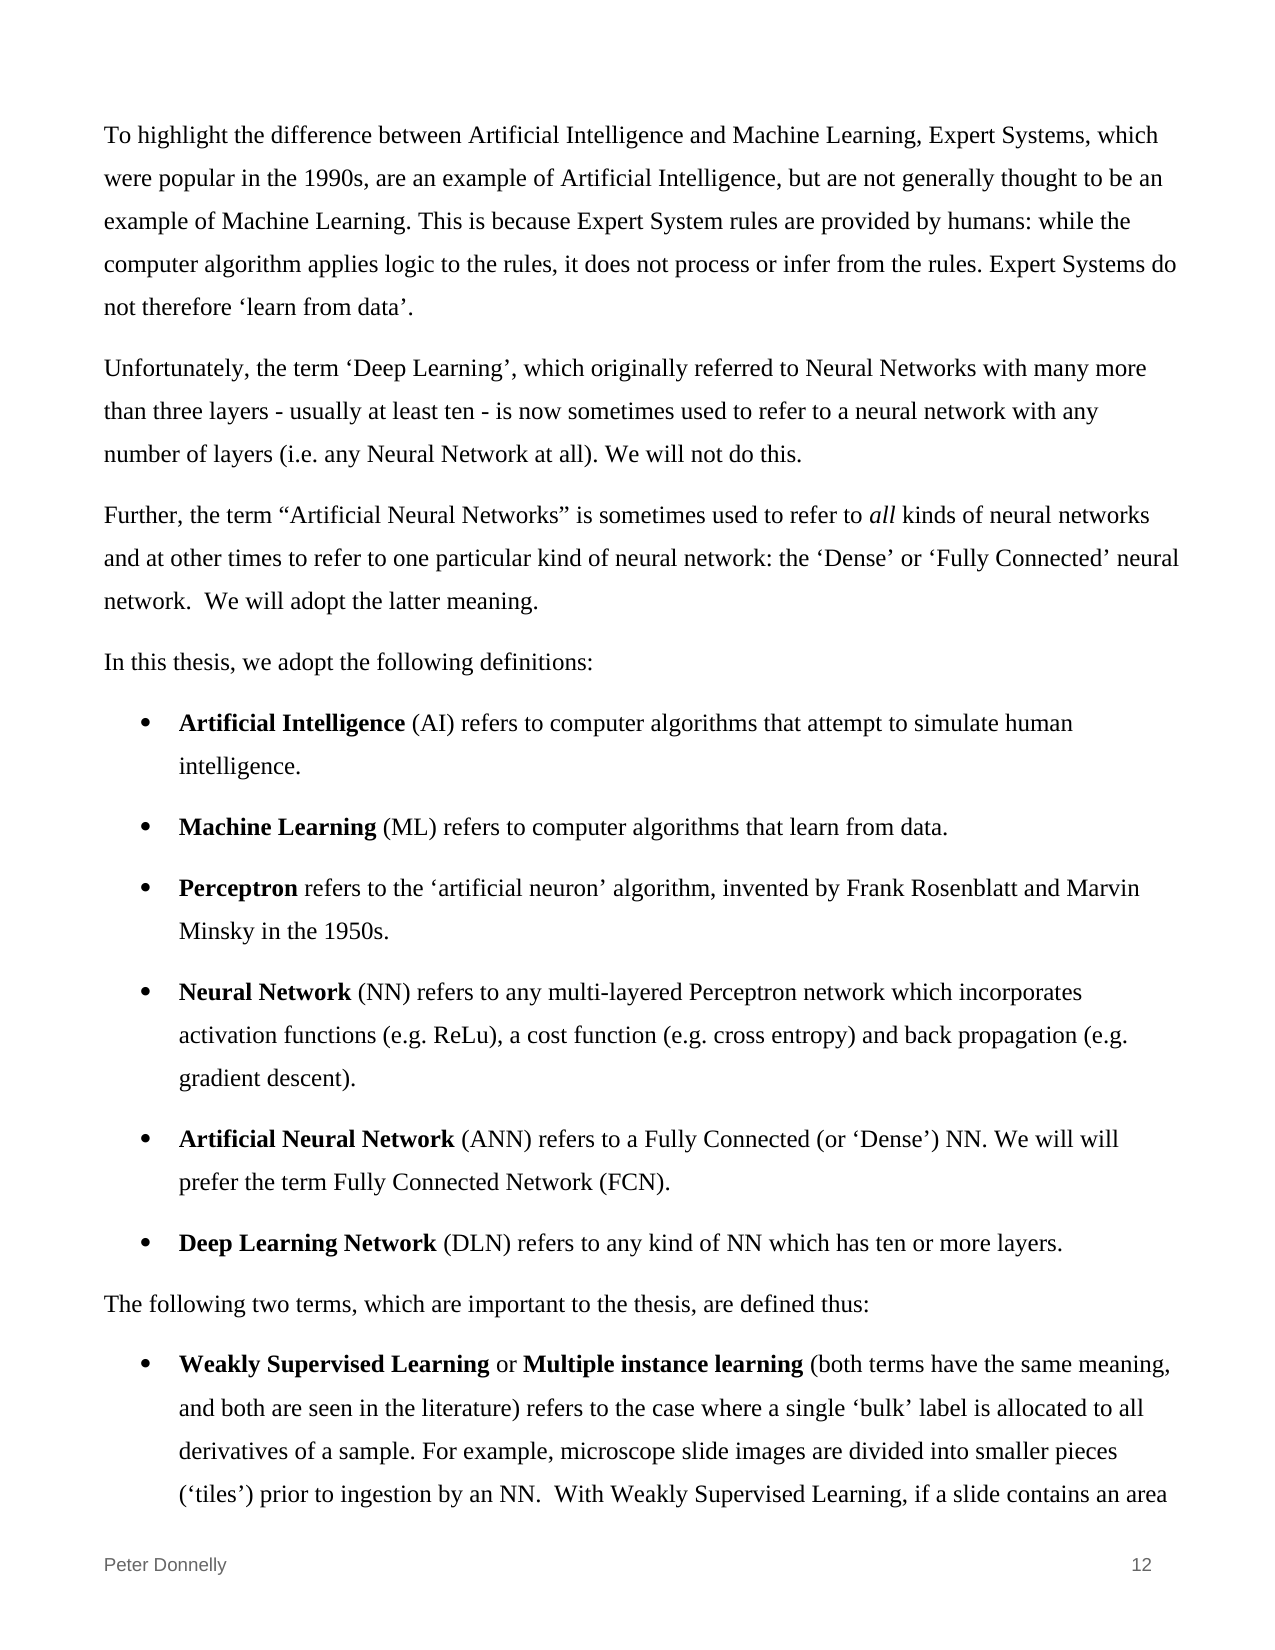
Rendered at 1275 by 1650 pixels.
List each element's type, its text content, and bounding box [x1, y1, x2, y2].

list Artificial Neural Network (ANN) refers to a Fully Connected (or ‘Dense’) NN. We will will prefer the term Fully Connected Network (FCN). [141, 1124, 1181, 1196]
list Deep Learning Network (DLN) refers to any kind of NN which has ten or more layers. [141, 1228, 1181, 1257]
list Artificial Intelligence (AI) refers to computer algorithms that attempt to simulate human intelligence. [141, 708, 1181, 780]
list Machine Learning (ML) refers to computer algorithms that learn from data. [141, 812, 1181, 841]
text To highlight the difference between Artificial Intelligence and Machine Learning, Expert Systems, which were popular in the 1990s, are an example of Artificial Intelligence, but are not generally thought to be an example of Machine Learning. This is because Expert System rules are provided by humans: while the computer algorithm applies logic to the rules, it does not process or infer from the rules. Expert Systems do not therefore ‘learn from data’. [103, 120, 1181, 321]
list Weakly Supervised Learning or Multiple instance learning (both terms have the same meaning, and both are seen in the literature) refers to the case where a single ‘bulk’ label is allocated to all derivatives of a sample. For example, microscope slide images are divided into smaller pieces (‘tiles’) prior to ingestion by an NN. With Weakly Supervised Learning, if a slide contains an area [141, 1349, 1181, 1508]
text Unfortunately, the term ‘Deep Learning’, which originally referred to Neural Networks with many more than three layers - usually at least ten - is now sometimes used to refer to a neural network with any number of layers (i.e. any Neural Network at all). We will not do this. [103, 353, 1181, 468]
text The following two terms, which are important to the thesis, are defined thus: [103, 1289, 1181, 1317]
text Further, the term “Artificial Neural Networks” is sometimes used to refer to all kinds of neural networks and at other times to refer to one particular kind of neural network: the ‘Dense’ or ‘Fully Connected’ neural network. We will adopt the latter meaning. [103, 500, 1181, 615]
text In this thesis, we adopt the following definitions: [103, 647, 1181, 676]
list Perceptron refers to the ‘artificial neuron’ algorithm, invented by Frank Rosenblatt and Marvin Minsky in the 1950s. [141, 873, 1181, 945]
list Neural Network (NN) refers to any multi-layered Perceptron network which incorporates activation functions (e.g. ReLu), a cost function (e.g. cross entropy) and back propagation (e.g. gradient descent). [141, 977, 1181, 1092]
